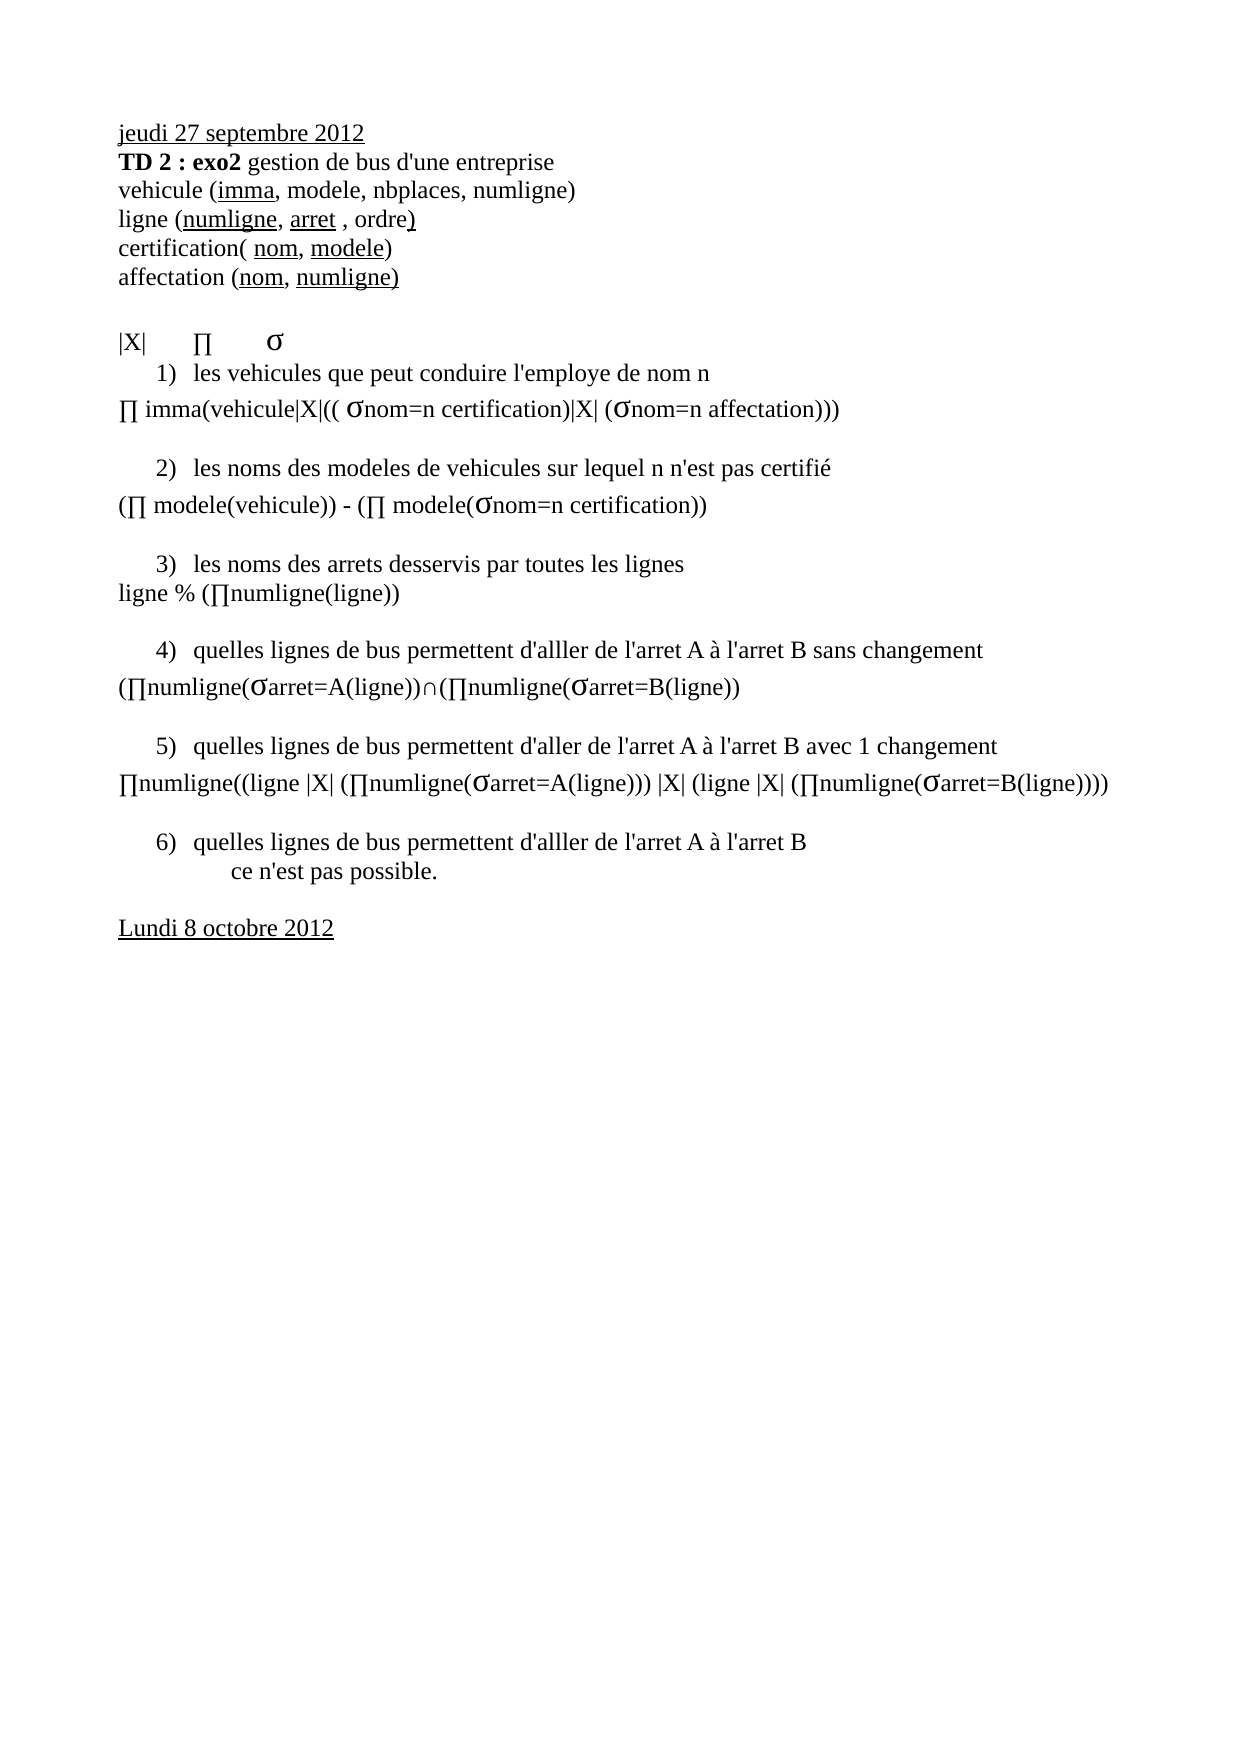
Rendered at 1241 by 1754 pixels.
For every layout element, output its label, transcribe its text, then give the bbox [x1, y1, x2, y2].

text affectation (nom, numligne) [118, 262, 1122, 291]
list quelles lignes de bus permettent d'aller de l'arret A à l'arret B avec 1 changement [156, 731, 1122, 760]
text vehicule (imma, modele, nbplaces, numligne) [118, 176, 1122, 204]
list quelles lignes de bus permettent d'alller de l'arret A à l'arret B sans changement [156, 636, 1122, 664]
text |X| ∏ σ [118, 319, 1122, 358]
list les noms des arrets desservis par toutes les lignes [156, 549, 1122, 578]
text ligne (numligne, arret , ordre) [118, 204, 1122, 233]
text TD 2 : exo2 gestion de bus d'une entreprise [118, 147, 1122, 176]
text (∏ modele(vehicule)) - (∏ modele(σnom=n certification)) [118, 482, 1122, 521]
text ∏numligne((ligne |X| (∏numligne(σarret=A(ligne))) |X| (ligne |X| (∏numligne(σarret=B(ligne)))) [118, 760, 1122, 798]
text (∏numligne(σarret=A(ligne))∩(∏numligne(σarret=B(ligne)) [118, 664, 1122, 703]
text certification( nom, modele) [118, 233, 1122, 262]
list quelles lignes de bus permettent d'alller de l'arret A à l'arret B [156, 827, 1122, 856]
list les noms des modeles de vehicules sur lequel n n'est pas certifié [156, 453, 1122, 482]
list ce n'est pas possible. [193, 856, 1122, 885]
text ∏ imma(vehicule|X|(( σnom=n certification)|X| (σnom=n affectation))) [118, 386, 1122, 425]
text ligne % (∏numligne(ligne)) [118, 578, 1122, 607]
list les vehicules que peut conduire l'employe de nom n [156, 358, 1122, 386]
text jeudi 27 septembre 2012 [118, 118, 1122, 147]
text Lundi 8 octobre 2012 [118, 913, 1122, 942]
